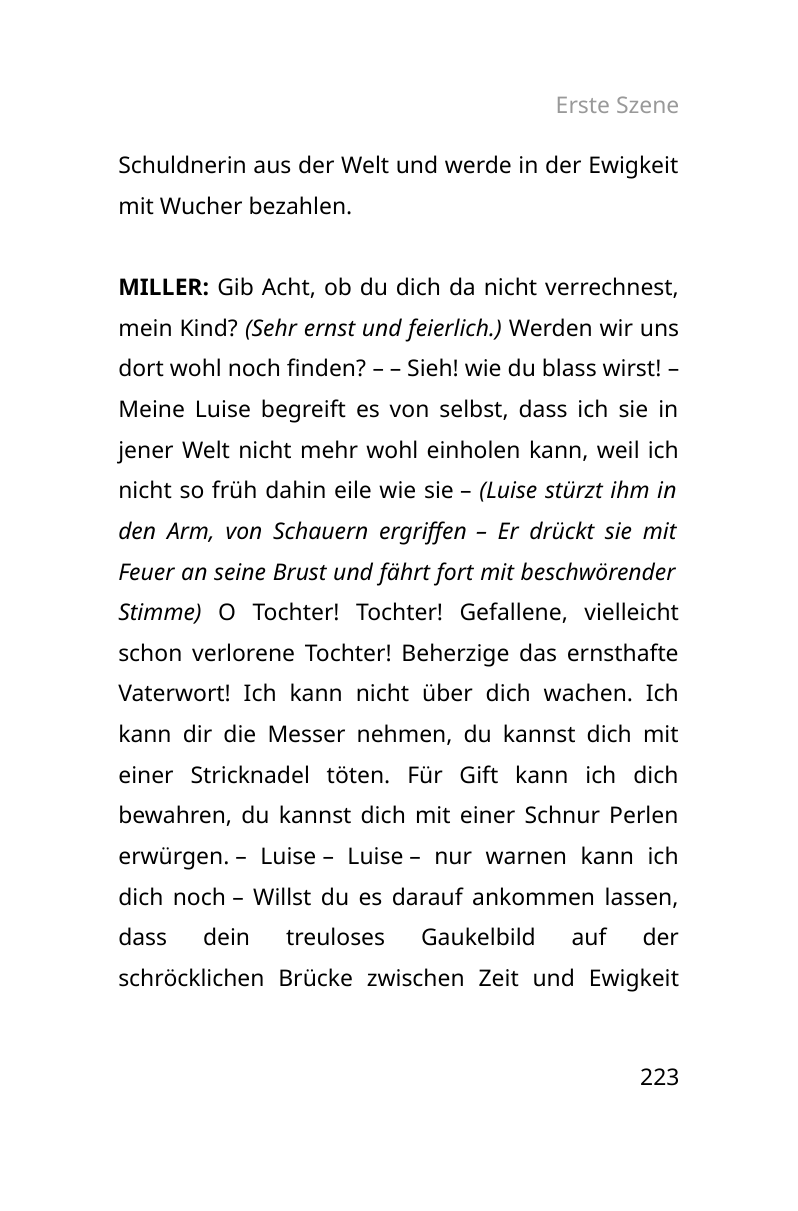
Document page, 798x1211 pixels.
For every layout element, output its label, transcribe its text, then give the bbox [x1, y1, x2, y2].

text MILLER: Gib Acht, ob du dich da nicht verrechnest, mein Kind? (Sehr ernst und feierlich.) Werden wir uns dort wohl noch finden? – – Sieh! wie du blass wirst! – Meine Luise begreift es von selbst, dass ich sie in jener Welt nicht mehr wohl einholen kann, weil ich nicht so früh dahin eile wie sie – (Luise stürzt ihm in den Arm, von Schauern ergriffen – Er drückt sie mit Feuer an seine Brust und fährt fort mit beschwörender Stimme) O Tochter! Tochter! Gefallene, vielleicht schon verlorene Tochter! Beherzige das ernsthafte Vaterwort! Ich kann nicht über dich wachen. Ich kann dir die Messer nehmen, du kannst dich mit einer Stricknadel töten. Für Gift kann ich dich bewahren, du kannst dich mit einer Schnur Perlen erwürgen. – Luise – Luise – nur warnen kann ich dich noch – Willst du es darauf ankommen lassen, dass dein treuloses Gaukelbild auf der schröcklichen Brücke zwischen Zeit und Ewigkeit [118, 242, 679, 993]
text Schuldnerin aus der Welt und werde in der Ewigkeit mit Wucher bezahlen. [118, 149, 679, 221]
